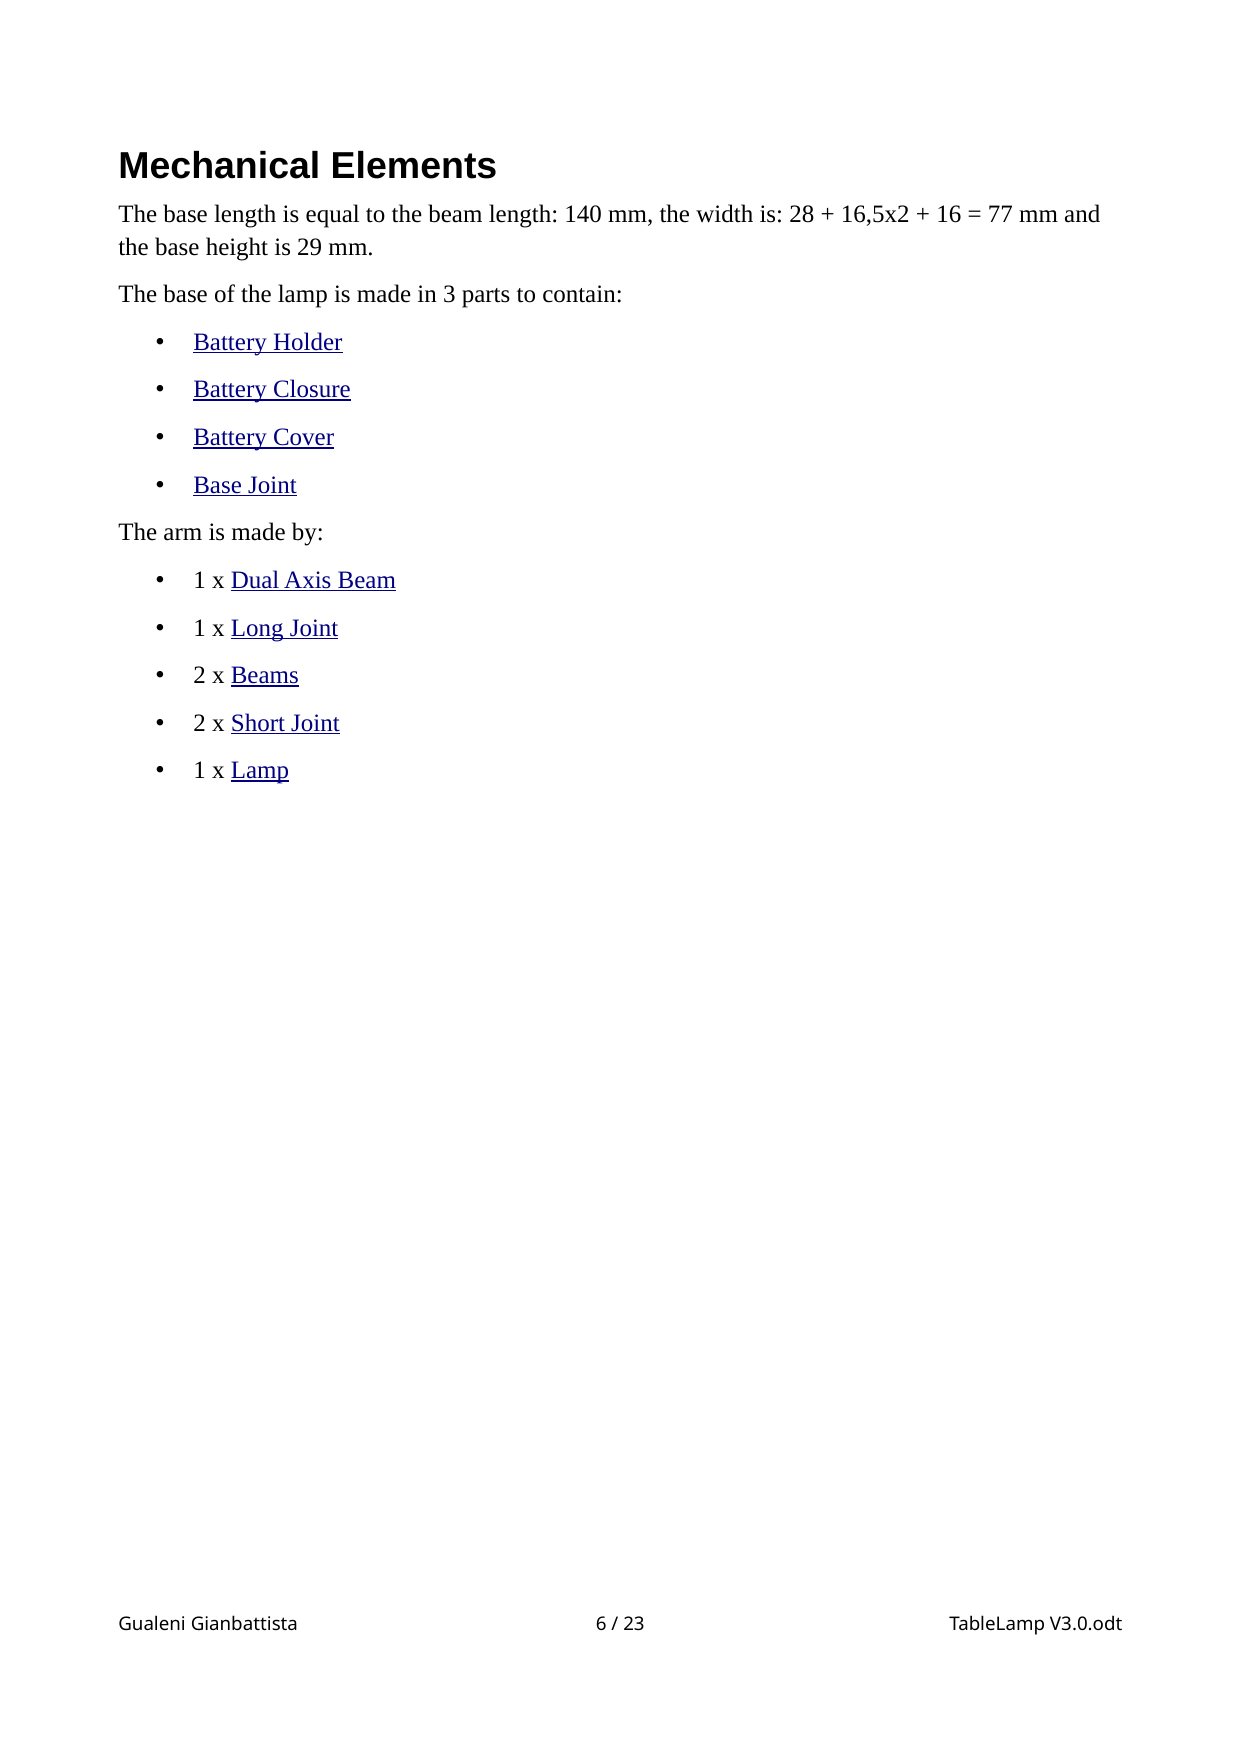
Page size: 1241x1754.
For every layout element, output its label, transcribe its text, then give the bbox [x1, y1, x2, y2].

list 1 x Dual Axis Beam [156, 565, 1122, 594]
list 1 x Lamp [156, 755, 1122, 784]
list Battery Cover [156, 422, 1122, 451]
list 1 x Long Joint [156, 613, 1122, 641]
subtitle Mechanical Elements [118, 143, 1122, 186]
list 2 x Beams [156, 660, 1122, 689]
text The arm is made by: [118, 517, 1122, 546]
list 2 x Short Joint [156, 708, 1122, 737]
list Base Joint [156, 470, 1122, 498]
text The base of the lamp is made in 3 parts to contain: [118, 279, 1122, 308]
list Battery Holder [156, 327, 1122, 356]
list Battery Closure [156, 374, 1122, 403]
text The base length is equal to the beam length: 140 mm, the width is: 28 + 16,5x2 + 16 = 77 mm and the base height is 29 mm. [118, 199, 1122, 261]
